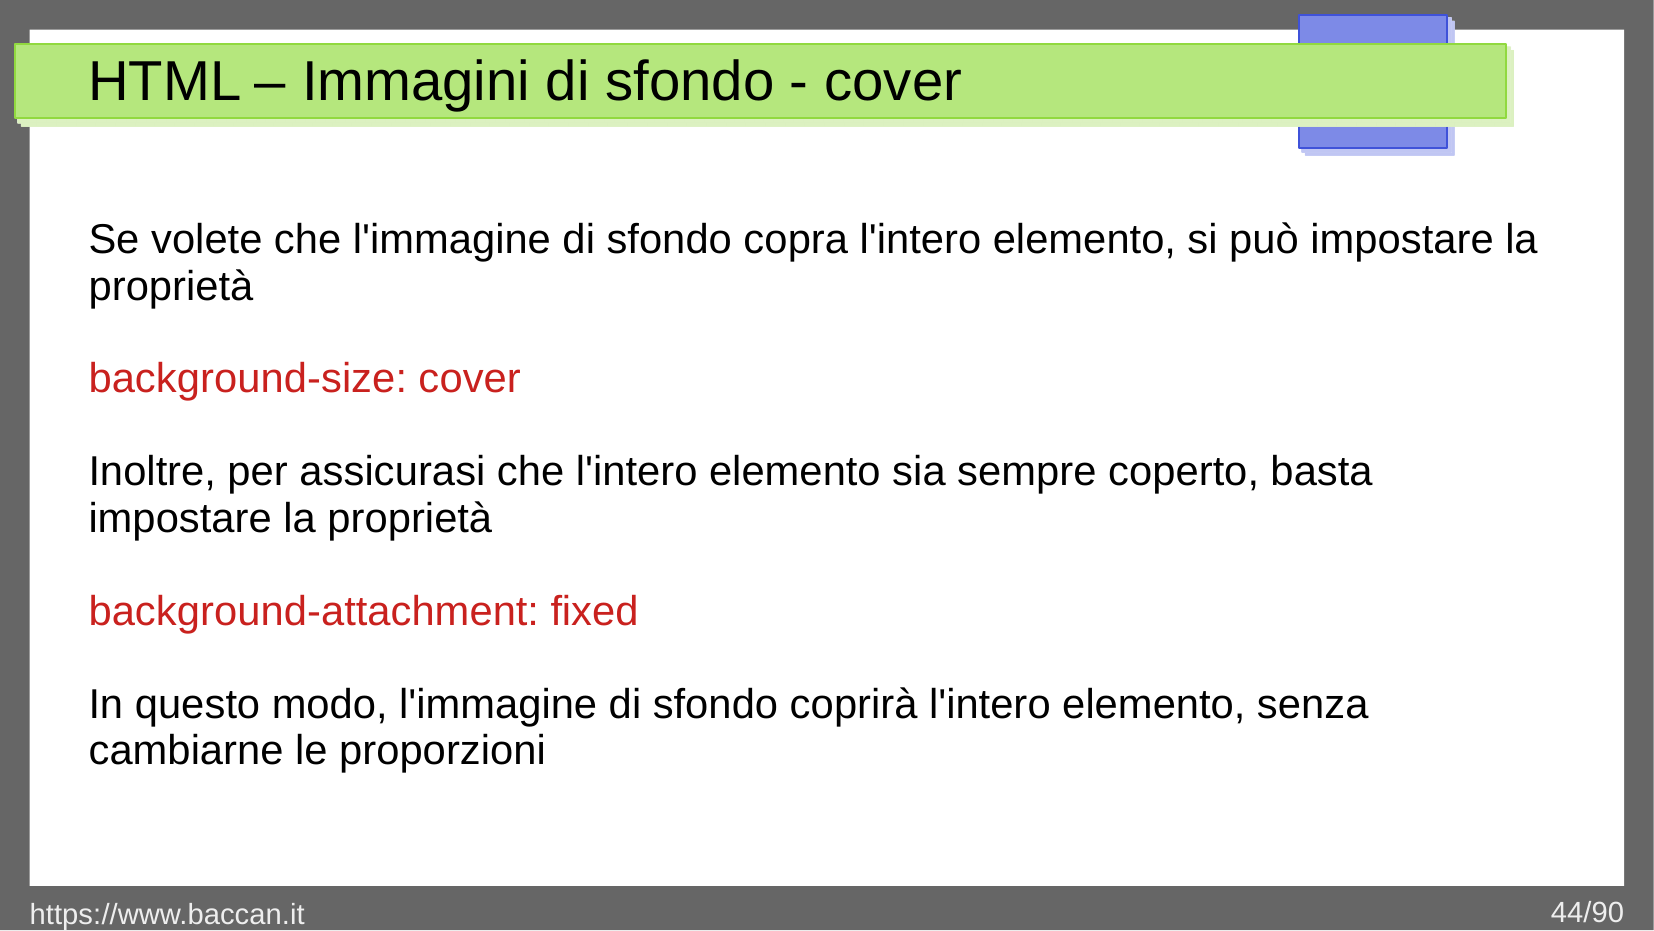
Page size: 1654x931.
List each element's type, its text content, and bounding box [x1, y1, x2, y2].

title HTML – Immagini di sfondo - cover [88, 44, 1506, 119]
text_box Se volete che l'immagine di sfondo copra l'intero elemento, si può impostare la proprietà background-size: cover Inoltre, per assicurasi che l'intero elemento sia sempre coperto, basta impostare la proprietà background-attachment: fixed In questo modo, l'immagine di sfondo coprirà l'intero elemento, senza cambiarne le proporzioni [88, 169, 1565, 820]
